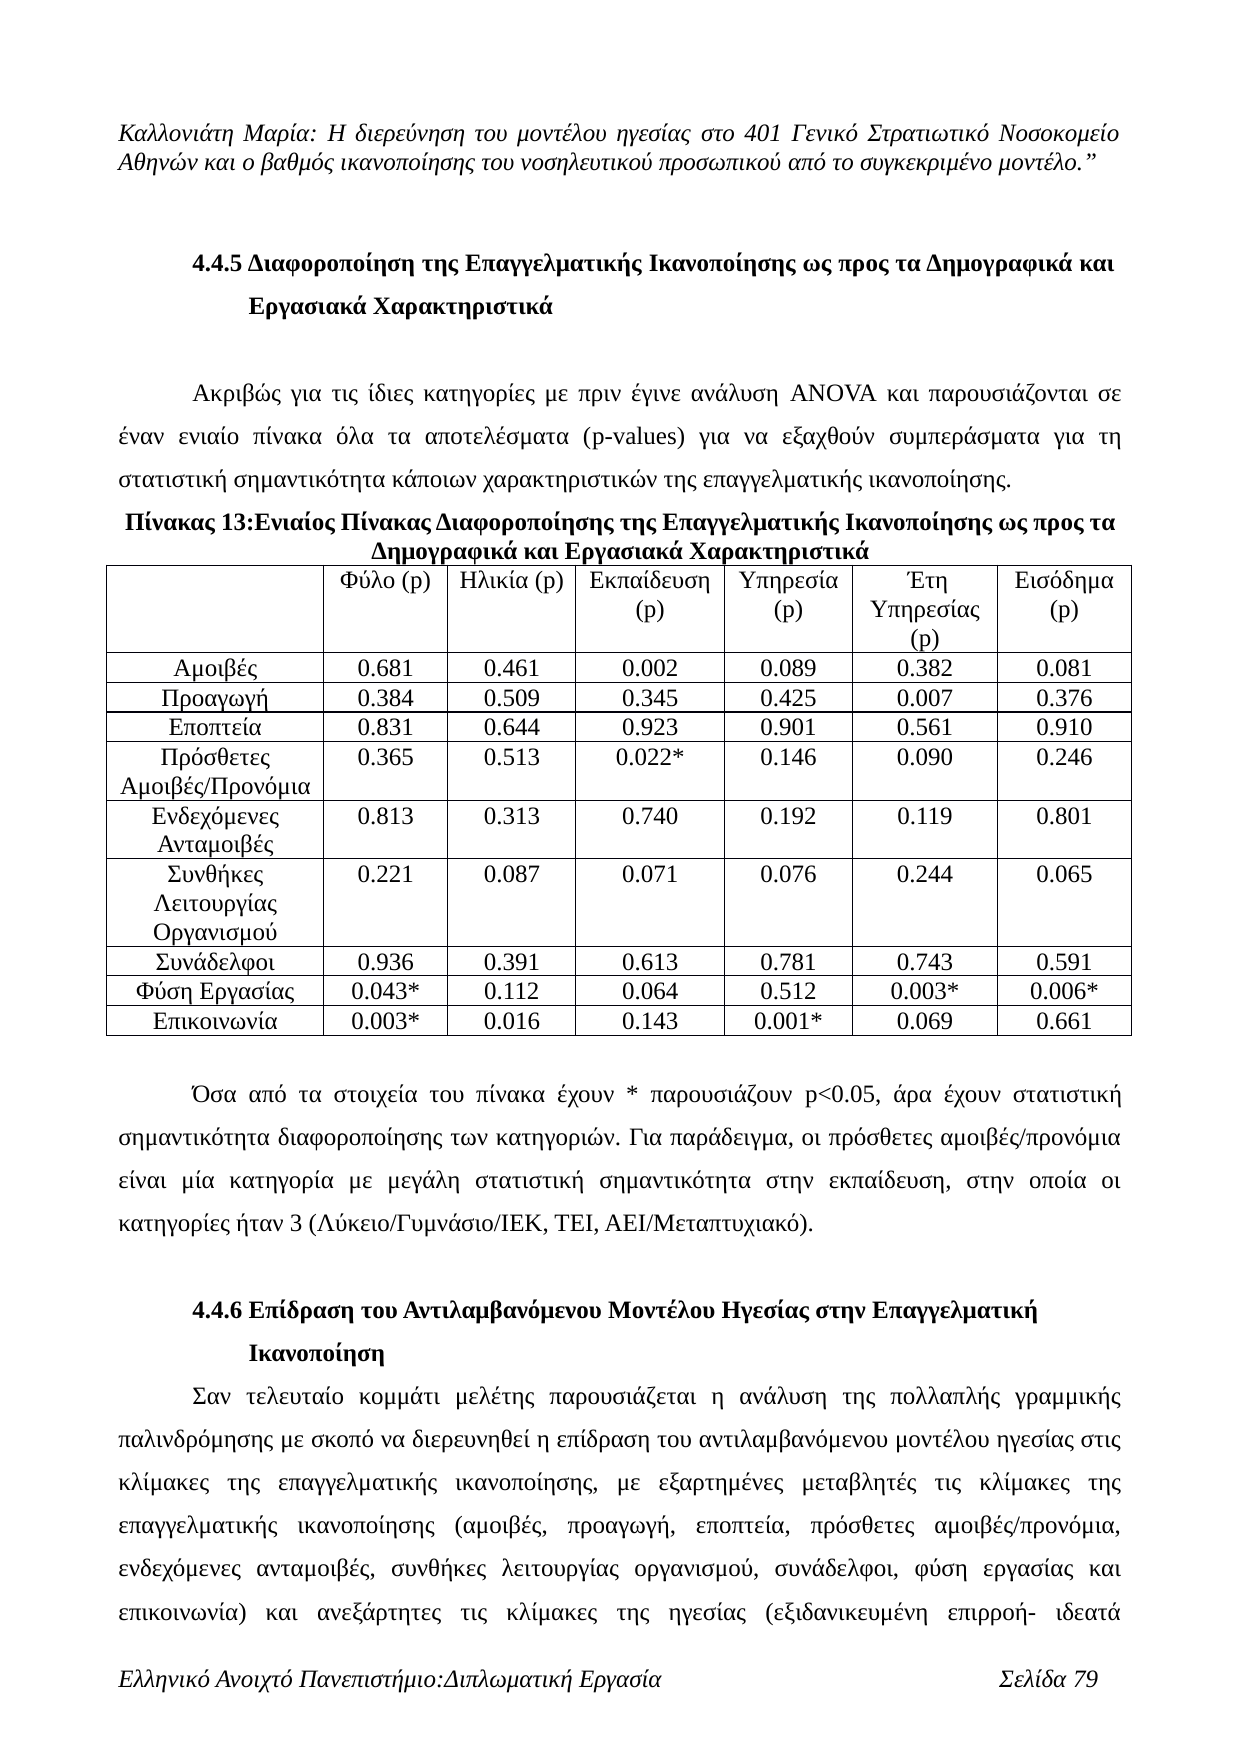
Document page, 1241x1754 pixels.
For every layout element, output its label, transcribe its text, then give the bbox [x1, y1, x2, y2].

table_cell 0.022* [576, 742, 724, 800]
table_cell 0.313 [448, 801, 575, 858]
table_cell 0.069 [853, 1006, 997, 1035]
table_cell 0.391 [448, 947, 575, 975]
table_cell 0.813 [324, 801, 447, 858]
table_cell Συνθήκες Λειτουργίας Οργανισμού [107, 859, 323, 946]
table_cell 0.661 [998, 1006, 1131, 1035]
table_cell 0.681 [324, 653, 447, 682]
table_cell 0.090 [853, 742, 997, 800]
table_cell 0.831 [324, 713, 447, 741]
table_cell 0.071 [576, 859, 724, 946]
table_cell 0.076 [725, 859, 852, 946]
table_cell 0.221 [324, 859, 447, 946]
table_cell 0.006* [998, 976, 1131, 1005]
table_cell 0.043* [324, 976, 447, 1005]
table_cell 0.016 [448, 1006, 575, 1035]
table_header [107, 566, 323, 652]
table_cell 0.509 [448, 683, 575, 711]
table_cell 0.087 [448, 859, 575, 946]
table_cell 0.003* [324, 1006, 447, 1035]
text 4.4.5 Διαφοροποίηση της Επαγγελματικής Ικανοποίησης ως προς τα Δημογραφικά και Εργασιακά Χαρακτηριστικά [118, 248, 1122, 320]
table_cell 0.613 [576, 947, 724, 975]
table_header Εισόδημα (p) [998, 566, 1131, 652]
table_cell 0.244 [853, 859, 997, 946]
table_cell Ενδεχόμενες Ανταμοιβές [107, 801, 323, 858]
table_cell 0.119 [853, 801, 997, 858]
table_cell 0.591 [998, 947, 1131, 975]
table_cell Πρόσθετες Αμοιβές/Προνόμια [107, 742, 323, 800]
table_cell 0.743 [853, 947, 997, 975]
table_cell Φύση Εργασίας [107, 976, 323, 1005]
table_cell 0.901 [725, 713, 852, 741]
table_header Υπηρεσία (p) [725, 566, 852, 652]
table_cell 0.081 [998, 653, 1131, 682]
table_cell 0.781 [725, 947, 852, 975]
table_cell 0.345 [576, 683, 724, 711]
table_cell Εποπτεία [107, 713, 323, 741]
table_cell 0.365 [324, 742, 447, 800]
table_cell 0.513 [448, 742, 575, 800]
text Ακριβώς για τις ίδιες κατηγορίες με πριν έγινε ανάλυση ANOVA και παρουσιάζονται σε έναν ενιαίο πίνακα όλα τα αποτελέσματα (p-values) για να εξαχθούν συμπεράσματα για τη στατιστική σημαντικότητα κάποιων χαρακτηριστικών της επαγγελματικής ικανοποίησης. [118, 378, 1122, 493]
table_cell Προαγωγή [107, 683, 323, 711]
table_cell 0.112 [448, 976, 575, 1005]
table_cell 0.003* [853, 976, 997, 1005]
table_cell 0.192 [725, 801, 852, 858]
text Σαν τελευταίο κομμάτι μελέτης παρουσιάζεται η ανάλυση της πολλαπλής γραμμικής παλινδρόμησης με σκοπό να διερευνηθεί η επίδραση του αντιλαμβανόμενου μοντέλου ηγεσίας στις κλίμακες της επαγγελματικής ικανοποίησης, με εξαρτημένες μεταβλητές τις κλίμακες της επαγγελματικής ικανοποίησης (αμοιβές, προαγωγή, εποπτεία, πρόσθετες αμοιβές/προνόμια, ενδεχόμενες ανταμοιβές, συνθήκες λειτουργίας οργανισμού, συνάδελφοι, φύση εργασίας και επικοινωνία) και ανεξάρτητες τις κλίμακες της ηγεσίας (εξιδανικευμένη επιρροή- ιδεατά [118, 1381, 1122, 1625]
table_header Φύλο (p) [324, 566, 447, 652]
table_cell 0.376 [998, 683, 1131, 711]
table_cell 0.384 [324, 683, 447, 711]
table_cell 0.461 [448, 653, 575, 682]
table_cell 0.936 [324, 947, 447, 975]
table_cell 0.064 [576, 976, 724, 1005]
table_cell 0.065 [998, 859, 1131, 946]
table_cell 0.382 [853, 653, 997, 682]
table_cell 0.425 [725, 683, 852, 711]
table_cell 0.801 [998, 801, 1131, 858]
table_cell Συνάδελφοι [107, 947, 323, 975]
table_cell Επικοινωνία [107, 1006, 323, 1035]
text Πίνακας 13:Ενιαίος Πίνακας Διαφοροποίησης της Επαγγελματικής Ικανοποίησης ως προς τα Δημογραφικά και Εργασιακά Χαρακτηριστικά [118, 507, 1122, 564]
table_header Εκπαίδευση (p) [576, 566, 724, 652]
table_cell 0.644 [448, 713, 575, 741]
table_cell 0.512 [725, 976, 852, 1005]
table_cell 0.910 [998, 713, 1131, 741]
table_cell 0.923 [576, 713, 724, 741]
table_cell 0.143 [576, 1006, 724, 1035]
table_header Ηλικία (p) [448, 566, 575, 652]
table_cell 0.001* [725, 1006, 852, 1035]
table_cell 0.561 [853, 713, 997, 741]
table_header Έτη Υπηρεσίας (p) [853, 566, 997, 652]
table_cell 0.007 [853, 683, 997, 711]
table_cell 0.740 [576, 801, 724, 858]
text Όσα από τα στοιχεία του πίνακα έχουν * παρουσιάζουν p<0.05, άρα έχουν στατιστική σημαντικότητα διαφοροποίησης των κατηγοριών. Για παράδειγμα, οι πρόσθετες αμοιβές/προνόμια είναι μία κατηγορία με μεγάλη στατιστική σημαντικότητα στην εκπαίδευση, στην οποία οι κατηγορίες ήταν 3 (Λύκειο/Γυμνάσιο/ΙΕΚ, ΤΕΙ, ΑΕΙ/Μεταπτυχιακό). [118, 1079, 1122, 1237]
table_cell Αμοιβές [107, 653, 323, 682]
table_cell 0.002 [576, 653, 724, 682]
table_cell 0.246 [998, 742, 1131, 800]
table_cell 0.146 [725, 742, 852, 800]
table_cell 0.089 [725, 653, 852, 682]
text 4.4.6 Επίδραση του Αντιλαμβανόμενου Μοντέλου Ηγεσίας στην Επαγγελματική Ικανοποίηση [118, 1295, 1122, 1367]
